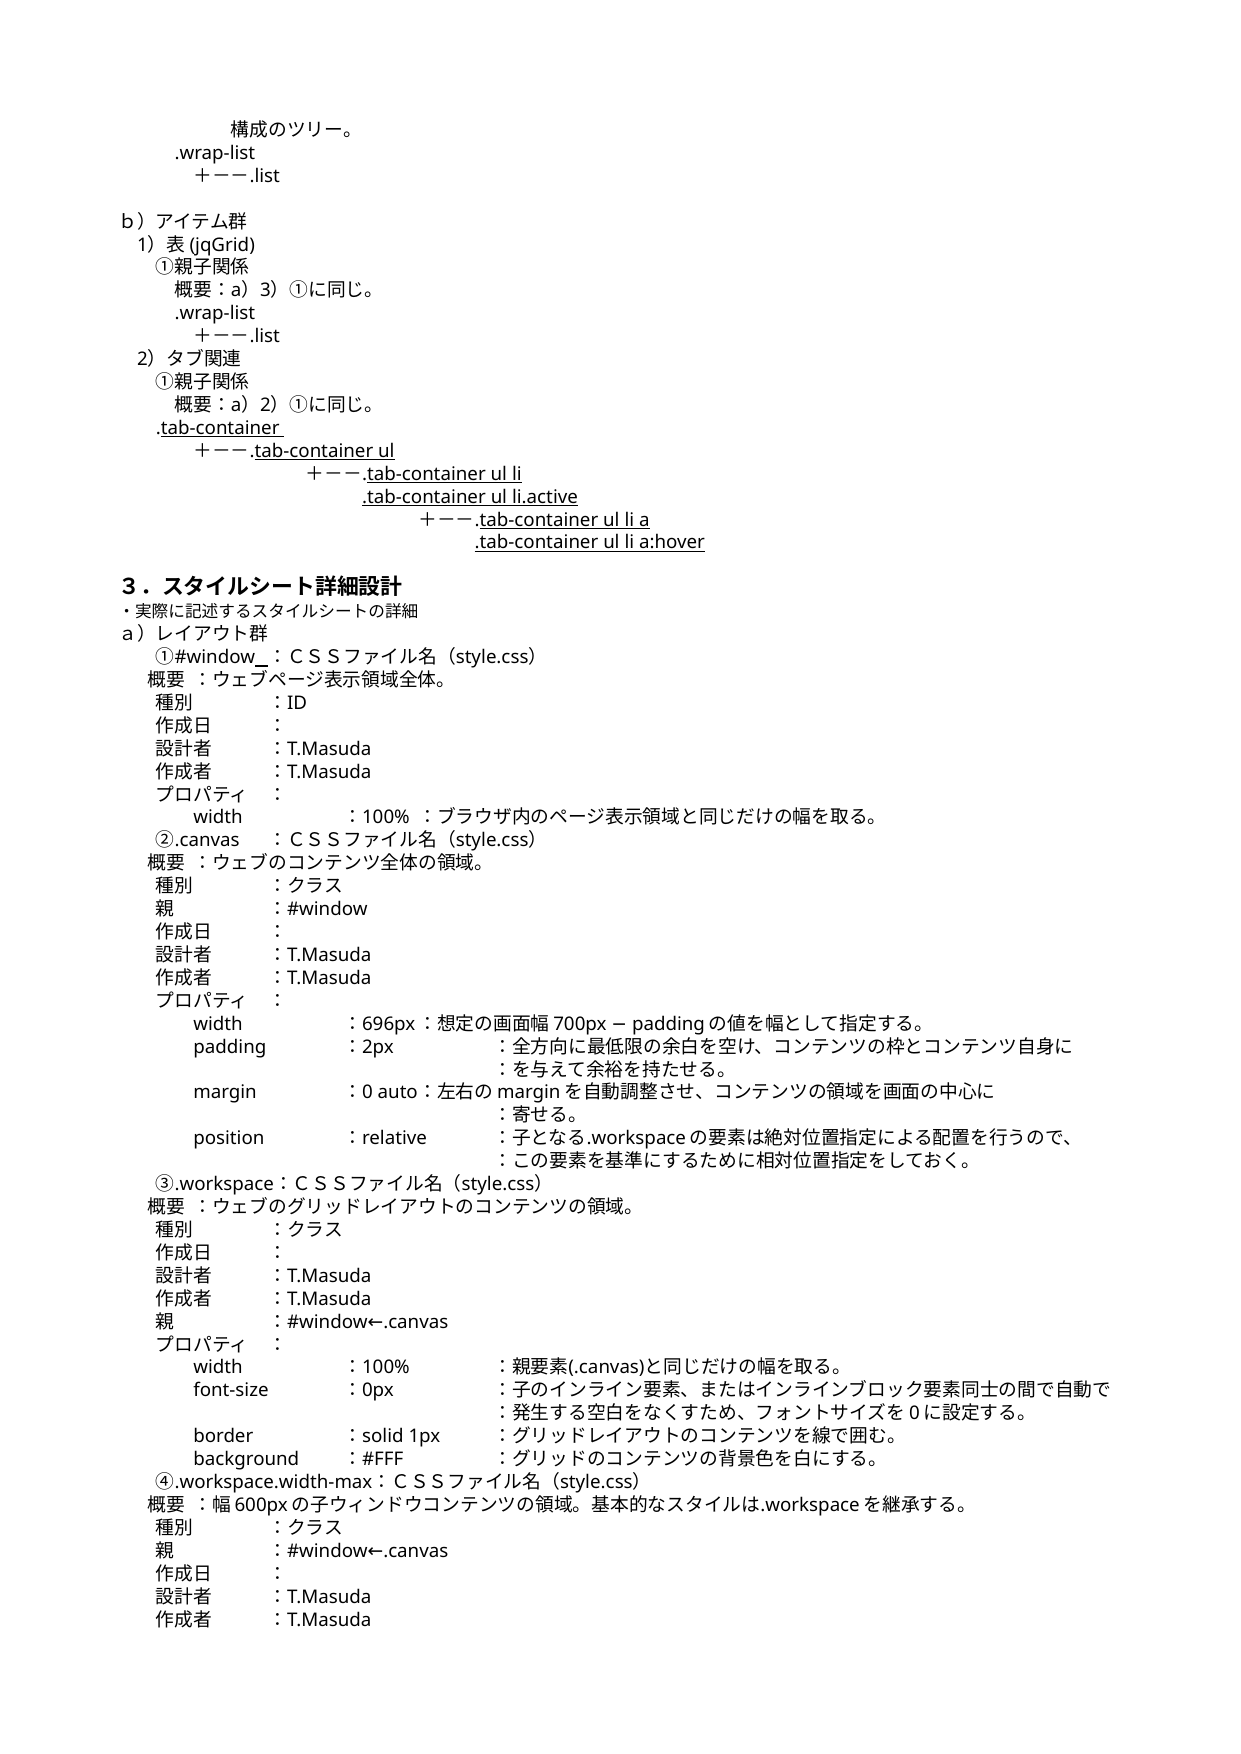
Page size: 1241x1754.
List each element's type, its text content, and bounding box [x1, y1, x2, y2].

text ＋－－.tab-container ul [118, 439, 1122, 462]
text 概要 ：ウェブページ表示領域全体。 [118, 668, 1122, 691]
text ＋－－.tab-container ul li a [118, 508, 1122, 531]
text ３．スタイルシート詳細設計 [118, 576, 1122, 599]
text ④.workspace.width-max：ＣＳＳファイル名（style.css） [118, 1470, 1122, 1493]
text margin ：0 auto ：左右のmarginを自動調整させ、コンテンツの領域を画面の中心に [118, 1081, 1122, 1103]
text 親 ：#window [118, 897, 1122, 920]
text width ：696px ：想定の画面幅700px − paddingの値を幅として指定する。 [118, 1012, 1122, 1035]
text 作成者 ：T.Masuda [118, 966, 1122, 989]
text 種別 ：ID [118, 691, 1122, 714]
text ＋－－.tab-container ul li [118, 462, 1122, 485]
text ：発生する空白をなくすため、フォントサイズを0に設定する。 [118, 1401, 1122, 1424]
text width ：100% ：ブラウザ内のページ表示領域と同じだけの幅を取る。 [118, 806, 1122, 828]
text 設計者 ：T.Masuda [118, 737, 1122, 760]
text .tab-container ul li a:hover [118, 531, 1122, 553]
text 作成日 ： [118, 1241, 1122, 1264]
text ：を与えて余裕を持たせる。 [118, 1058, 1122, 1081]
text ②.canvas ：ＣＳＳファイル名（style.css） [118, 828, 1122, 851]
text ①親子関係 [118, 256, 1122, 278]
text .wrap-list [118, 301, 1122, 324]
text ｂ）アイテム群 [118, 210, 1122, 233]
text ①#window ：ＣＳＳファイル名（style.css） [118, 645, 1122, 668]
text 1）表 (jqGrid) [118, 233, 1122, 256]
text ：寄せる。 [118, 1103, 1122, 1126]
text 2）タブ関連 [118, 347, 1122, 370]
text 作成日 ： [118, 714, 1122, 737]
text padding ：2px ：全方向に最低限の余白を空け、コンテンツの枠とコンテンツ自身に [118, 1035, 1122, 1058]
text .tab-container ul li.active [118, 485, 1122, 508]
text 概要 ：ウェブのグリッドレイアウトのコンテンツの領域。 [118, 1195, 1122, 1218]
text ①親子関係 [118, 370, 1122, 393]
text 概要 ：ウェブのコンテンツ全体の領域。 [118, 851, 1122, 874]
text 作成日 ： [118, 920, 1122, 943]
text .wrap-list [118, 141, 1122, 164]
text background ：#FFF ：グリッドのコンテンツの背景色を白にする。 [118, 1447, 1122, 1470]
text 種別 ：クラス [118, 1516, 1122, 1539]
text 設計者 ：T.Masuda [118, 943, 1122, 966]
text プロパティ ： [118, 989, 1122, 1012]
text 概要：a）2）①に同じ。 [118, 393, 1122, 416]
text 種別 ：クラス [118, 1218, 1122, 1241]
text 設計者 ：T.Masuda [118, 1585, 1122, 1608]
text 設計者 ：T.Masuda [118, 1264, 1122, 1287]
text ・実際に記述するスタイルシートの詳細 [118, 599, 1122, 622]
text width ：100% ：親要素(.canvas)と同じだけの幅を取る。 [118, 1356, 1122, 1378]
text 作成日 ： [118, 1562, 1122, 1585]
text 親 ：#window←.canvas [118, 1310, 1122, 1333]
text font-size ：0px ：子のインライン要素、またはインラインブロック要素同士の間で自動で [118, 1378, 1122, 1401]
text プロパティ ： [118, 1333, 1122, 1356]
text ＋－－.list [118, 324, 1122, 347]
text 概要 ：幅600pxの子ウィンドウコンテンツの領域。基本的なスタイルは.workspaceを継承する。 [118, 1493, 1122, 1516]
text 作成者 ：T.Masuda [118, 1287, 1122, 1310]
text 構成のツリー。 [118, 118, 1122, 141]
text 作成者 ：T.Masuda [118, 760, 1122, 783]
text 種別 ：クラス [118, 874, 1122, 897]
text .tab-container [118, 416, 1122, 439]
text 概要：a）3）①に同じ。 [118, 278, 1122, 301]
text 親 ：#window←.canvas [118, 1539, 1122, 1562]
text ：この要素を基準にするために相対位置指定をしておく。 [118, 1149, 1122, 1172]
text プロパティ ： [118, 783, 1122, 806]
text ③.workspace：ＣＳＳファイル名（style.css） [118, 1172, 1122, 1195]
text border ：solid 1px ：グリッドレイアウトのコンテンツを線で囲む。 [118, 1424, 1122, 1447]
text 作成者 ：T.Masuda [118, 1608, 1122, 1631]
text ａ）レイアウト群 [118, 622, 1122, 645]
text position ：relative ：子となる.workspaceの要素は絶対位置指定による配置を行うので、 [118, 1126, 1122, 1149]
text ＋－－.list [118, 164, 1122, 187]
